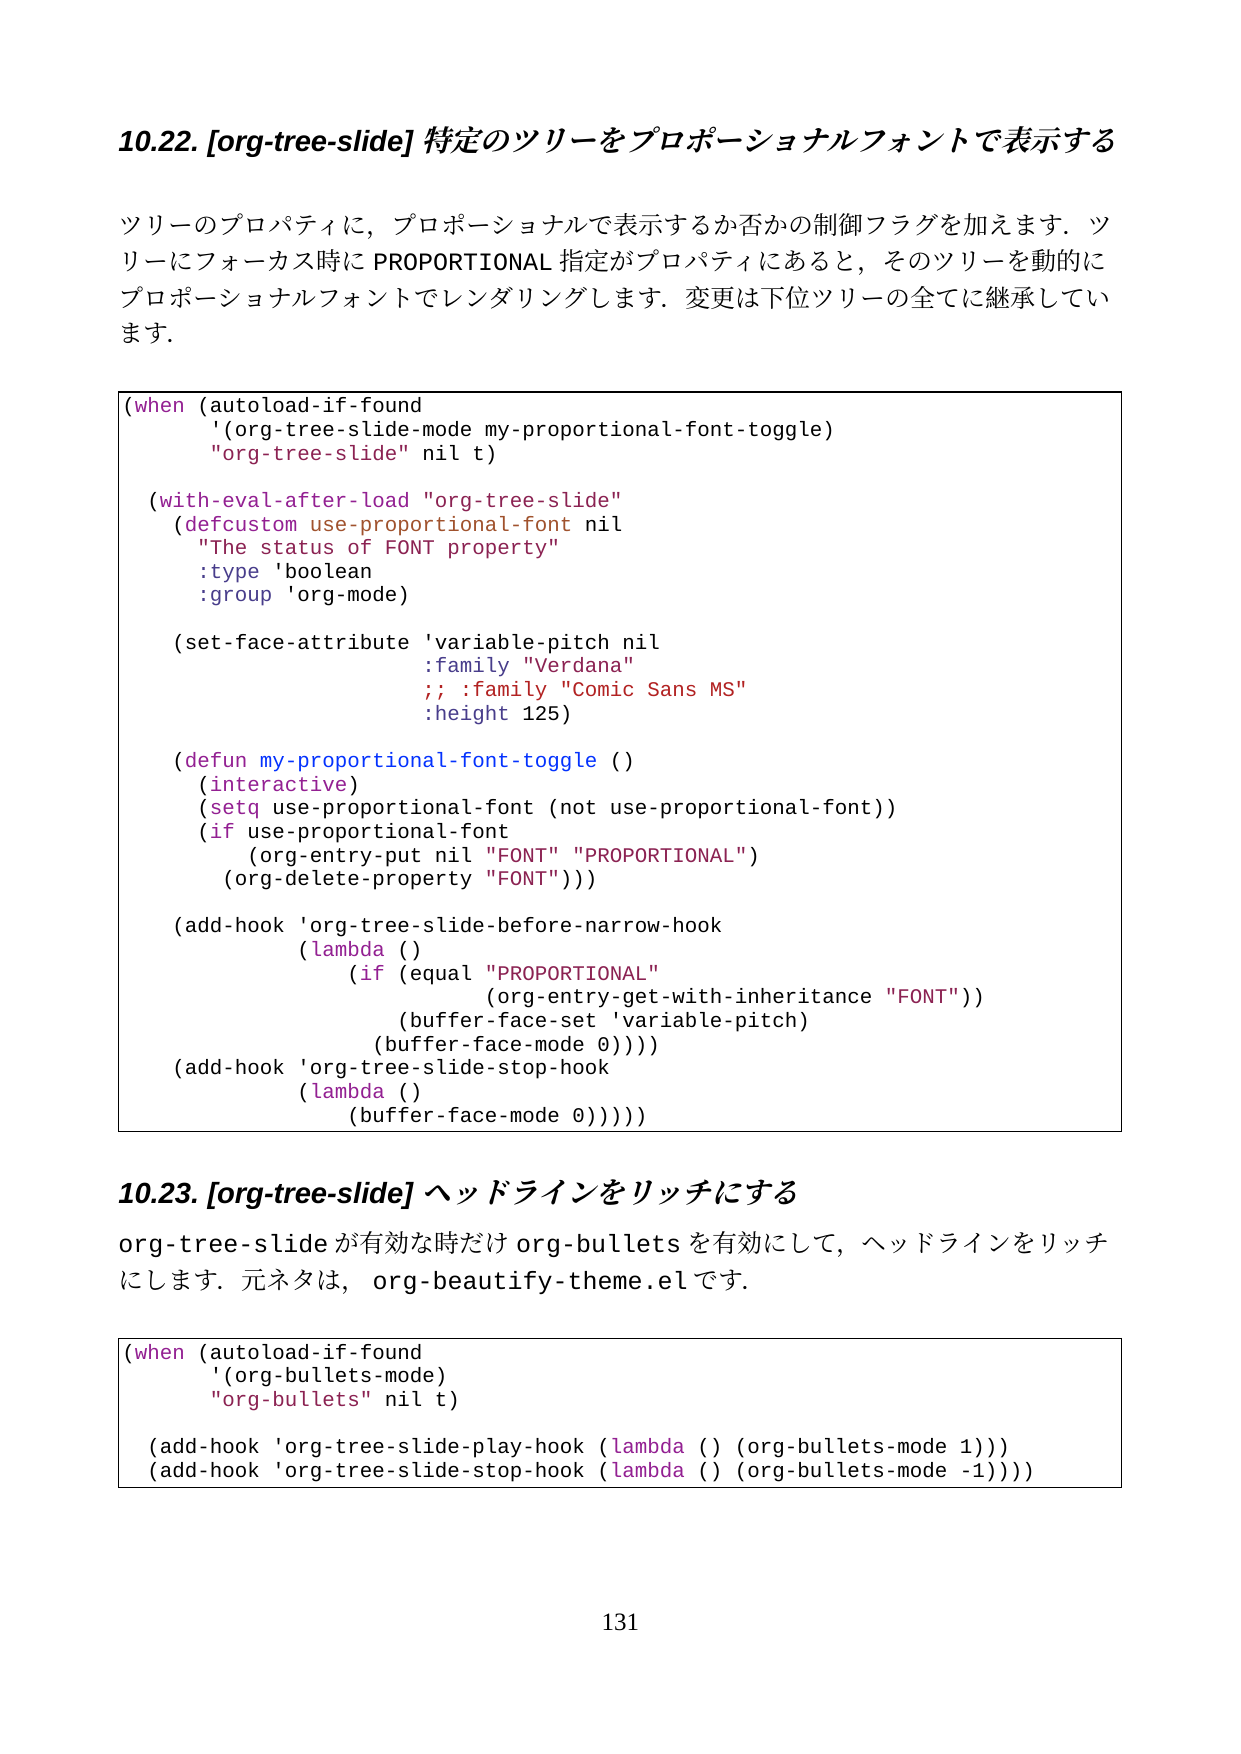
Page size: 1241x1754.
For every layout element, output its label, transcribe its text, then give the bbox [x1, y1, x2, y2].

text (buffer-face-mode 0)))) [119, 1030, 1121, 1053]
text ツリーのプロパティに，プロポーショナルで表示するか否かの制御フラグを加えます．ツリーにフォーカス時に PROPORTIONAL 指定がプロパティにあると，そのツリーを動的にプロポーショナルフォントでレンダリングします．変更は下位ツリーの全てに継承しています． [118, 206, 1122, 379]
text (interactive) [119, 770, 1121, 793]
text :height 125) [119, 699, 1121, 722]
text (when (autoload-if-found [119, 393, 1121, 415]
subtitle [org-tree-slide] ヘッドラインをリッチにする [118, 1170, 1122, 1212]
text "The status of FONT property" [119, 533, 1121, 557]
text (add-hook 'org-tree-slide-stop-hook [119, 1053, 1121, 1077]
text (if (equal "PROPORTIONAL" [119, 959, 1121, 982]
text :group 'org-mode) [119, 581, 1121, 604]
text (add-hook 'org-tree-slide-stop-hook (lambda () (org-bullets-mode -1)))) [119, 1456, 1121, 1487]
text :type 'boolean [119, 557, 1121, 581]
text (buffer-face-mode 0))))) [119, 1101, 1121, 1131]
text '(org-bullets-mode) [119, 1361, 1121, 1385]
text (if use-proportional-font [119, 817, 1121, 841]
text "org-bullets" nil t) [119, 1385, 1121, 1409]
text ;; :family "Comic Sans MS" [119, 675, 1121, 699]
subtitle [org-tree-slide] 特定のツリーをプロポーショナルフォントで表示する [118, 118, 1122, 193]
text (set-face-attribute 'variable-pitch nil [119, 628, 1121, 651]
text (add-hook 'org-tree-slide-before-narrow-hook [119, 912, 1121, 935]
text (org-entry-get-with-inheritance "FONT")) [119, 982, 1121, 1006]
text '(org-tree-slide-mode my-proportional-font-toggle) [119, 415, 1121, 439]
text (lambda () [119, 1077, 1121, 1101]
text "org-tree-slide" nil t) [119, 439, 1121, 462]
text (add-hook 'org-tree-slide-play-hook (lambda () (org-bullets-mode 1))) [119, 1432, 1121, 1456]
text (defcustom use-proportional-font nil [119, 509, 1121, 533]
text (lambda () [119, 935, 1121, 959]
text (with-eval-after-load "org-tree-slide" [119, 486, 1121, 509]
text (org-entry-put nil "FONT" "PROPORTIONAL") [119, 841, 1121, 864]
text (when (autoload-if-found [119, 1339, 1121, 1361]
text (org-delete-property "FONT"))) [119, 864, 1121, 888]
text org-tree-slide が有効な時だけ org-bullets を有効にして，ヘッドラインをリッチにします．元ネタは， org-beautify-theme.el です． [118, 1224, 1122, 1325]
text (buffer-face-set 'variable-pitch) [119, 1006, 1121, 1030]
text (setq use-proportional-font (not use-proportional-font)) [119, 793, 1121, 817]
text (defun my-proportional-font-toggle () [119, 746, 1121, 770]
text :family "Verdana" [119, 651, 1121, 675]
